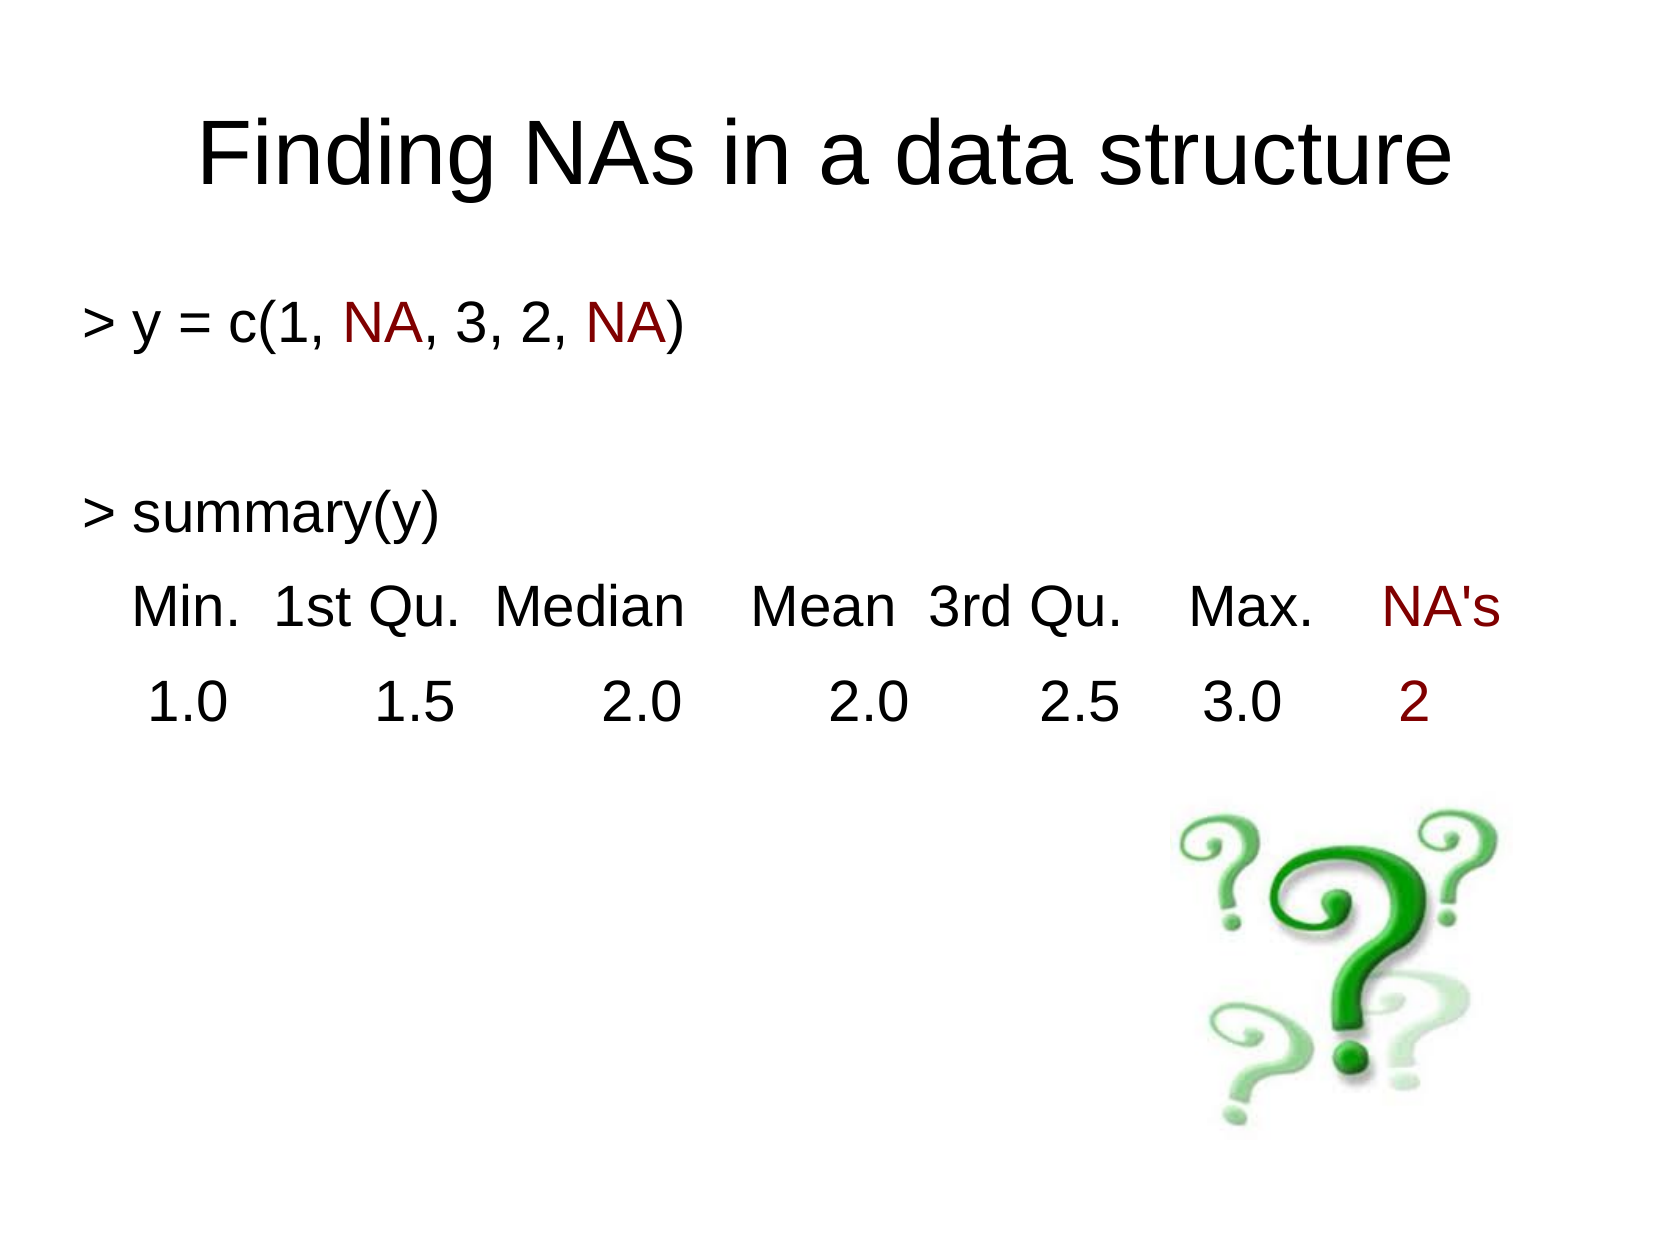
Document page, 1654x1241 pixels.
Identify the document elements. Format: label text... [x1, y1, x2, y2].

list > y = c(1, NA, 3, 2, NA) > summary(y) Min. 1st Qu. Median Mean 3rd Qu. Max. NA's 1.0 1.5 2.0 2.0 2.5 3.0 2 [82, 290, 1538, 1010]
title Finding NAs in a data structure [82, 49, 1571, 257]
picture [1170, 780, 1513, 1141]
